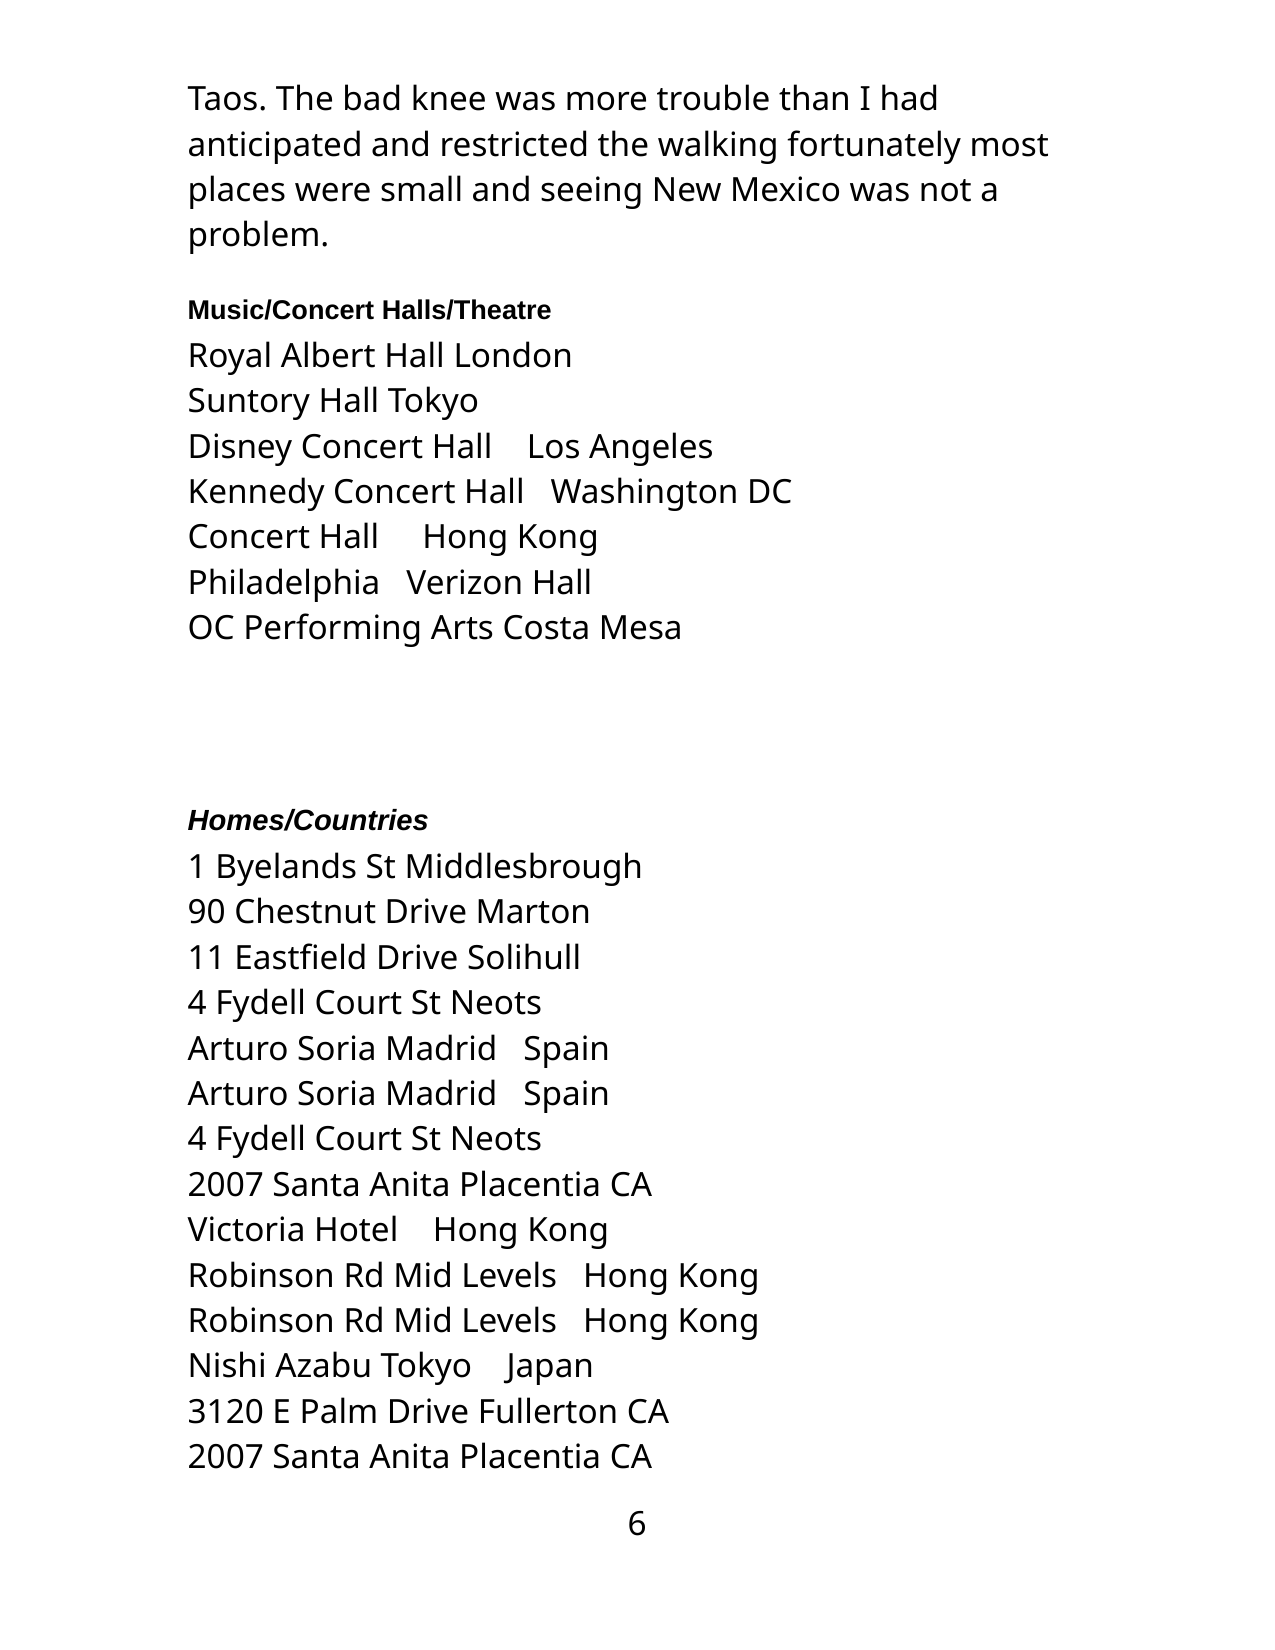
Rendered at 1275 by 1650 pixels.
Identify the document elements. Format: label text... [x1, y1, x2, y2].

list Royal Albert Hall London [187, 332, 1087, 377]
subtitle Homes/Countries [187, 803, 1087, 836]
text Robinson Rd Mid Levels Hong Kong [187, 1297, 1087, 1342]
text Concert Hall Hong Kong [187, 513, 1087, 559]
list 4 Fydell Court St Neots [187, 979, 1087, 1024]
list 4 Fydell Court St Neots [187, 1115, 1087, 1161]
list 11 Eastfield Drive Solihull [187, 933, 1087, 979]
text OC Performing Arts Costa Mesa [187, 604, 1087, 649]
text Victoria Hotel Hong Kong [187, 1206, 1087, 1251]
list 2007 Santa Anita Placentia CA [187, 1161, 1087, 1206]
text Kennedy Concert Hall Washington DC [187, 468, 1087, 513]
text Disney Concert Hall Los Angeles [187, 422, 1087, 468]
list 90 Chestnut Drive Marton [187, 888, 1087, 933]
subtitle Music/Concert Halls/Theatre [187, 294, 1087, 325]
list Suntory Hall Tokyo [187, 377, 1087, 422]
text Nishi Azabu Tokyo Japan [187, 1342, 1087, 1388]
text Taos. The bad knee was more trouble than I had anticipated and restricted the walking fortunately most places were small and seeing New Mexico was not a problem. [187, 75, 1087, 257]
text Philadelphia Verizon Hall [187, 559, 1087, 604]
text Arturo Soria Madrid Spain [187, 1070, 1087, 1115]
list 1 Byelands St Middlesbrough [187, 843, 1087, 888]
text Arturo Soria Madrid Spain [187, 1024, 1087, 1070]
list 2007 Santa Anita Placentia CA [187, 1433, 1087, 1478]
list 3120 E Palm Drive Fullerton CA [187, 1388, 1087, 1433]
text Robinson Rd Mid Levels Hong Kong [187, 1251, 1087, 1297]
